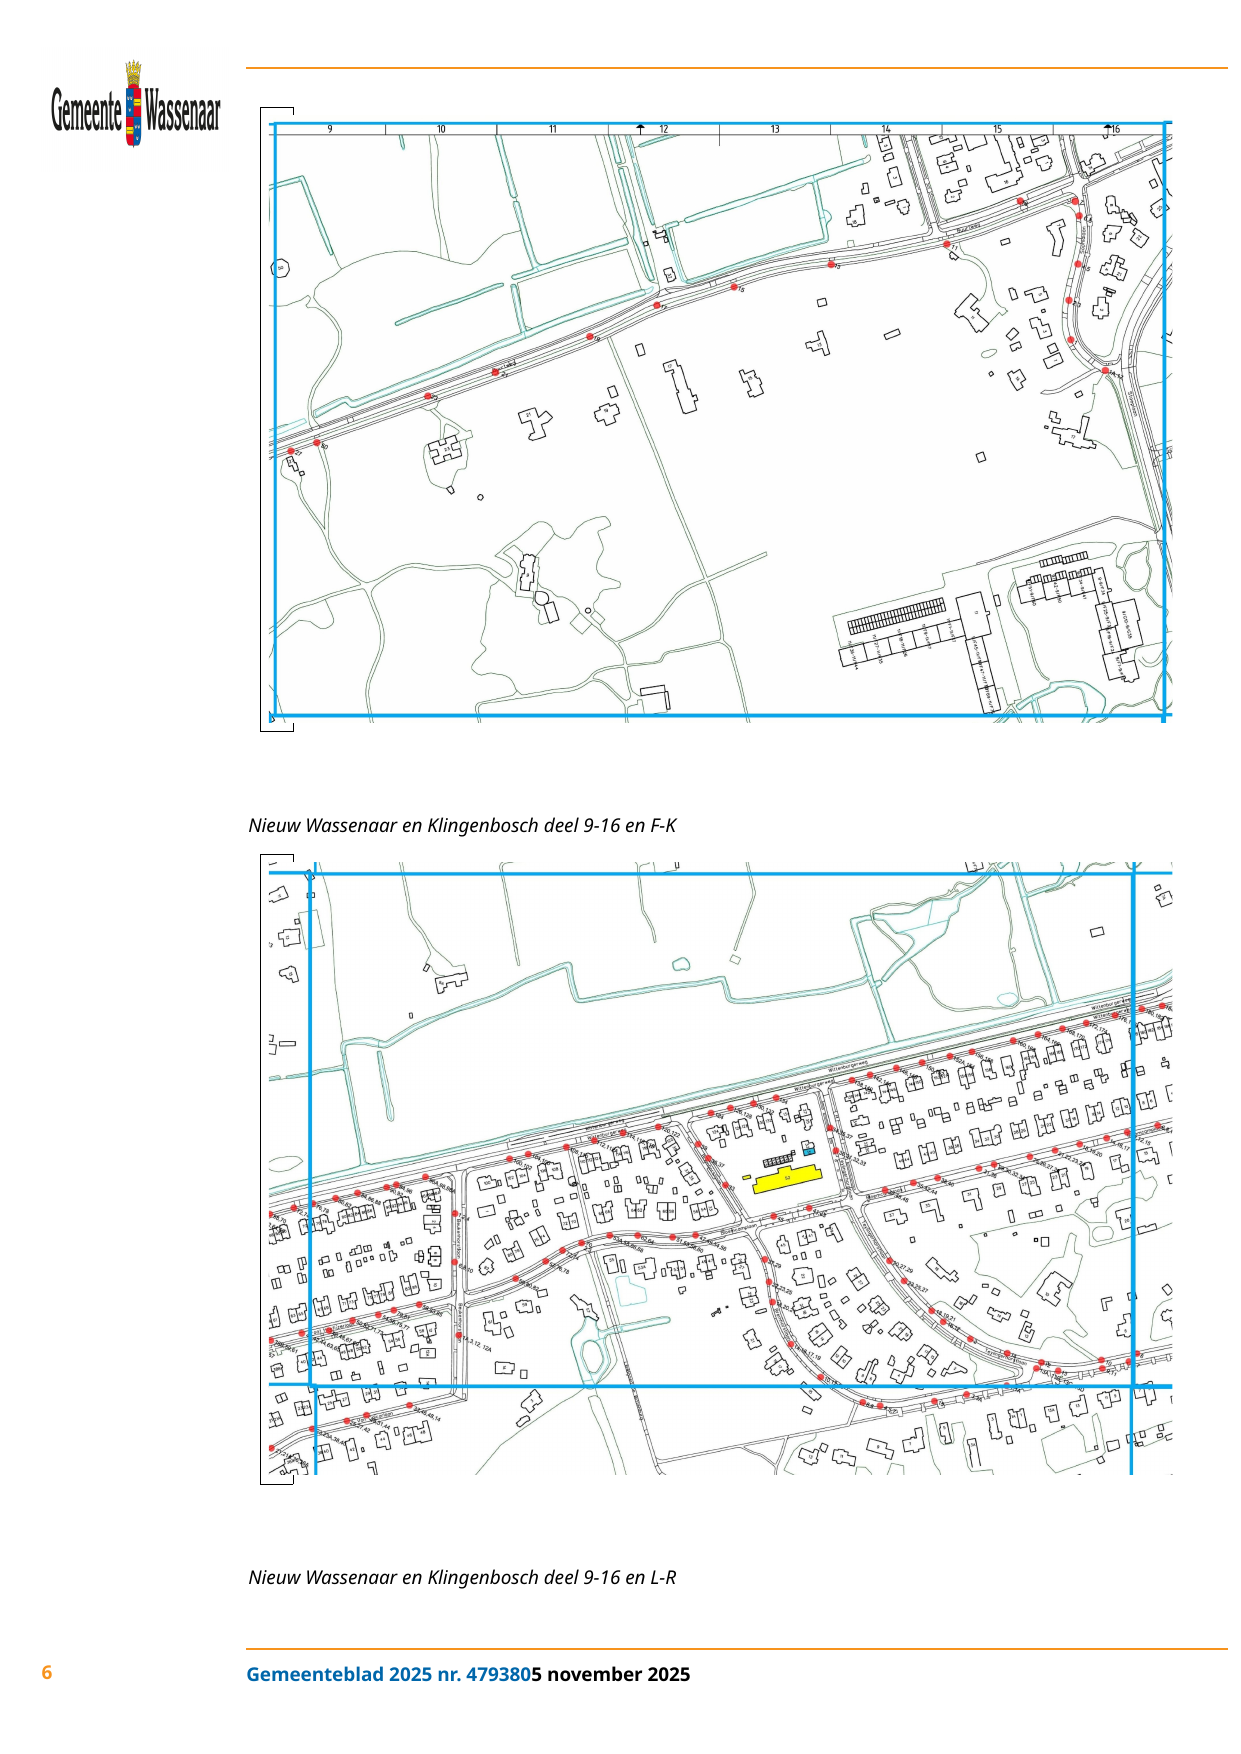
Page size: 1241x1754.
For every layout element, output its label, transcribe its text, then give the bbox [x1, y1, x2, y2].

picture [317, 862, 1132, 872]
picture [272, 717, 1161, 723]
picture [268, 126, 273, 713]
picture [1136, 875, 1173, 1384]
picture [268, 1386, 314, 1475]
text Nieuw Wassenaar en Klingenbosch deel 9-16 en F-K [248, 812, 1152, 838]
text Nieuw Wassenaar en Klingenbosch deel 9-16 en L-R [248, 1564, 1152, 1590]
picture [41, 47, 231, 172]
picture [1136, 862, 1173, 871]
picture [1167, 124, 1173, 713]
picture [312, 875, 1131, 1384]
picture [318, 1388, 1130, 1475]
picture [268, 862, 314, 872]
picture [268, 115, 1173, 123]
picture [268, 875, 308, 1383]
picture [1166, 717, 1173, 723]
picture [1133, 1389, 1173, 1475]
picture [277, 125, 1162, 713]
